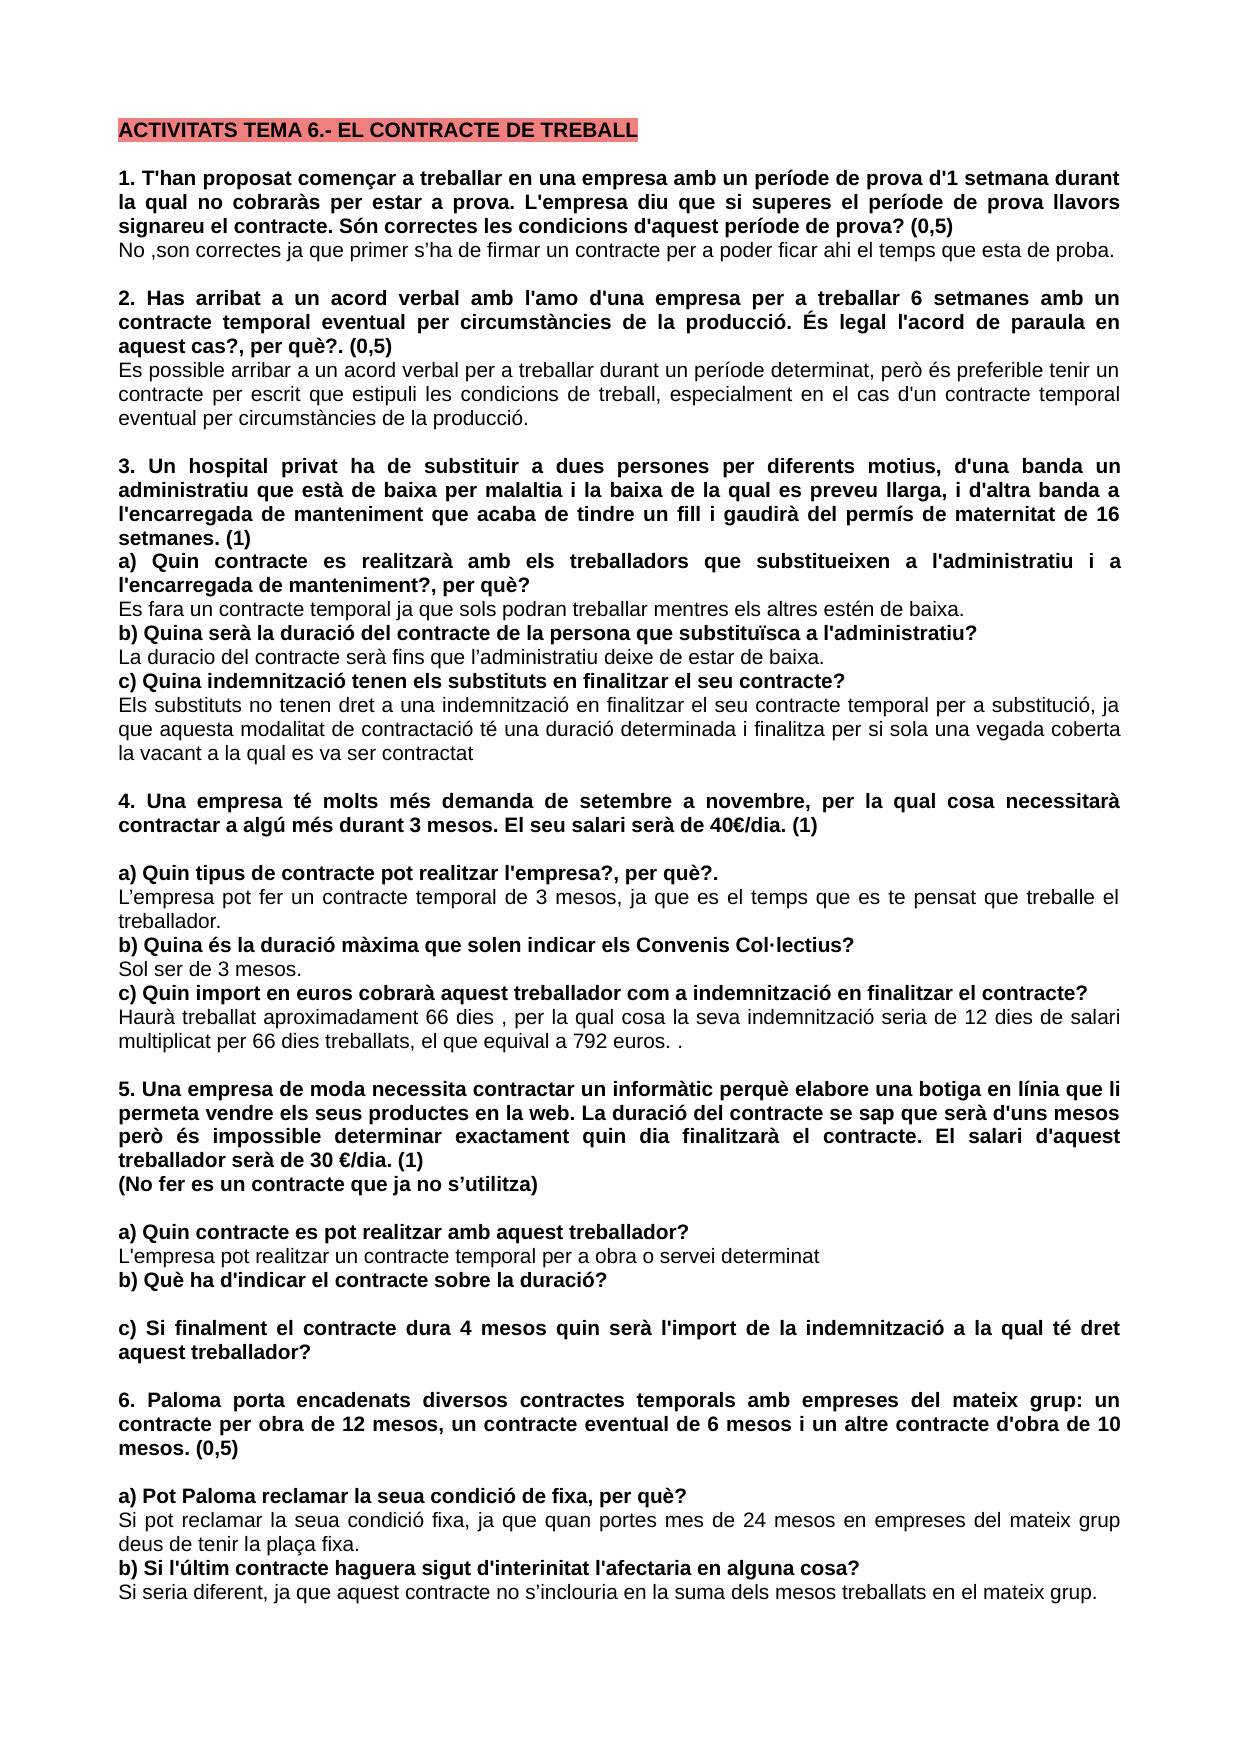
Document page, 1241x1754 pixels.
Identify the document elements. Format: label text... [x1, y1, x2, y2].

text Es fara un contracte temporal ja que sols podran treballar mentres els altres estén de baixa. [118, 597, 1122, 621]
text La duracio del contracte serà fins que l’administratiu deixe de estar de baixa. [118, 645, 1122, 669]
text b) Si l'últim contracte haguera sigut d'interinitat l'afectaria en alguna cosa? [118, 1556, 1122, 1579]
text a) Quin tipus de contracte pot realitzar l'empresa?, per què?. [118, 861, 1122, 885]
text Es possible arribar a un acord verbal per a treballar durant un període determinat, però és preferible tenir un contracte per escrit que estipuli les condicions de treball, especialment en el cas d'un contracte temporal eventual per circumstàncies de la producció. [118, 358, 1122, 429]
text b) Quina serà la duració del contracte de la persona que substituïsca a l'administratiu? [118, 621, 1122, 645]
text L’empresa pot fer un contracte temporal de 3 mesos, ja que es el temps que es te pensat que treballe el treballador. [118, 885, 1122, 933]
text 3. Un hospital privat ha de substituir a dues persones per diferents motius, d'una banda un administratiu que està de baixa per malaltia i la baixa de la qual es preveu llarga, i d'altra banda a l'encarregada de manteniment que acaba de tindre un fill i gaudirà del permís de maternitat de 16 setmanes. (1) [118, 453, 1122, 549]
text Si seria diferent, ja que aquest contracte no s’inclouria en la suma dels mesos treballats en el mateix grup. [118, 1579, 1122, 1603]
text Si pot reclamar la seua condició fixa, ja que quan portes mes de 24 mesos en empreses del mateix grup deus de tenir la plaça fixa. [118, 1508, 1122, 1556]
text Els substituts no tenen dret a una indemnització en finalitzar el seu contracte temporal per a substitució, ja que aquesta modalitat de contractació té una duració determinada i finalitza per si sola una vegada coberta la vacant a la qual es va ser contractat [118, 693, 1122, 765]
text a) Pot Paloma reclamar la seua condició de fixa, per què? [118, 1484, 1122, 1508]
text b) Què ha d'indicar el contracte sobre la duració? [118, 1268, 1122, 1292]
text No ,son correctes ja que primer s’ha de firmar un contracte per a poder ficar ahi el temps que esta de proba. [118, 238, 1122, 262]
text a) Quin contracte es pot realitzar amb aquest treballador? [118, 1220, 1122, 1244]
text Sol ser de 3 mesos. [118, 957, 1122, 981]
text ACTIVITATS TEMA 6.- EL CONTRACTE DE TREBALL [118, 118, 1122, 142]
text Haurà treballat aproximadament 66 dies , per la qual cosa la seva indemnització seria de 12 dies de salari multiplicat per 66 dies treballats, el que equival a 792 euros. . [118, 1004, 1122, 1052]
text c) Si finalment el contracte dura 4 mesos quin serà l'import de la indemnització a la qual té dret aquest treballador? [118, 1316, 1122, 1364]
text c) Quin import en euros cobrarà aquest treballador com a indemnització en finalitzar el contracte? [118, 981, 1122, 1004]
text 6. Paloma porta encadenats diversos contractes temporals amb empreses del mateix grup: un contracte per obra de 12 mesos, un contracte eventual de 6 mesos i un altre contracte d'obra de 10 mesos. (0,5) [118, 1388, 1122, 1460]
text a) Quin contracte es realitzarà amb els treballadors que substitueixen a l'administratiu i a l'encarregada de manteniment?, per què? [118, 549, 1122, 597]
text (No fer es un contracte que ja no s’utilitza) [118, 1172, 1122, 1196]
text L'empresa pot realitzar un contracte temporal per a obra o servei determinat [118, 1244, 1122, 1268]
text 1. T'han proposat començar a treballar en una empresa amb un període de prova d'1 setmana durant la qual no cobraràs per estar a prova. L'empresa diu que si superes el període de prova llavors signareu el contracte. Són correctes les condicions d'aquest període de prova? (0,5) [118, 166, 1122, 238]
text 4. Una empresa té molts més demanda de setembre a novembre, per la qual cosa necessitarà contractar a algú més durant 3 mesos. El seu salari serà de 40€/dia. (1) [118, 789, 1122, 837]
text 5. Una empresa de moda necessita contractar un informàtic perquè elabore una botiga en línia que li permeta vendre els seus productes en la web. La duració del contracte se sap que serà d'uns mesos però és impossible determinar exactament quin dia finalitzarà el contracte. El salari d'aquest treballador serà de 30 €/dia. (1) [118, 1076, 1122, 1172]
text b) Quina és la duració màxima que solen indicar els Convenis Col·lectius? [118, 933, 1122, 957]
text c) Quina indemnització tenen els substituts en finalitzar el seu contracte? [118, 669, 1122, 693]
text 2. Has arribat a un acord verbal amb l'amo d'una empresa per a treballar 6 setmanes amb un contracte temporal eventual per circumstàncies de la producció. És legal l'acord de paraula en aquest cas?, per què?. (0,5) [118, 286, 1122, 358]
